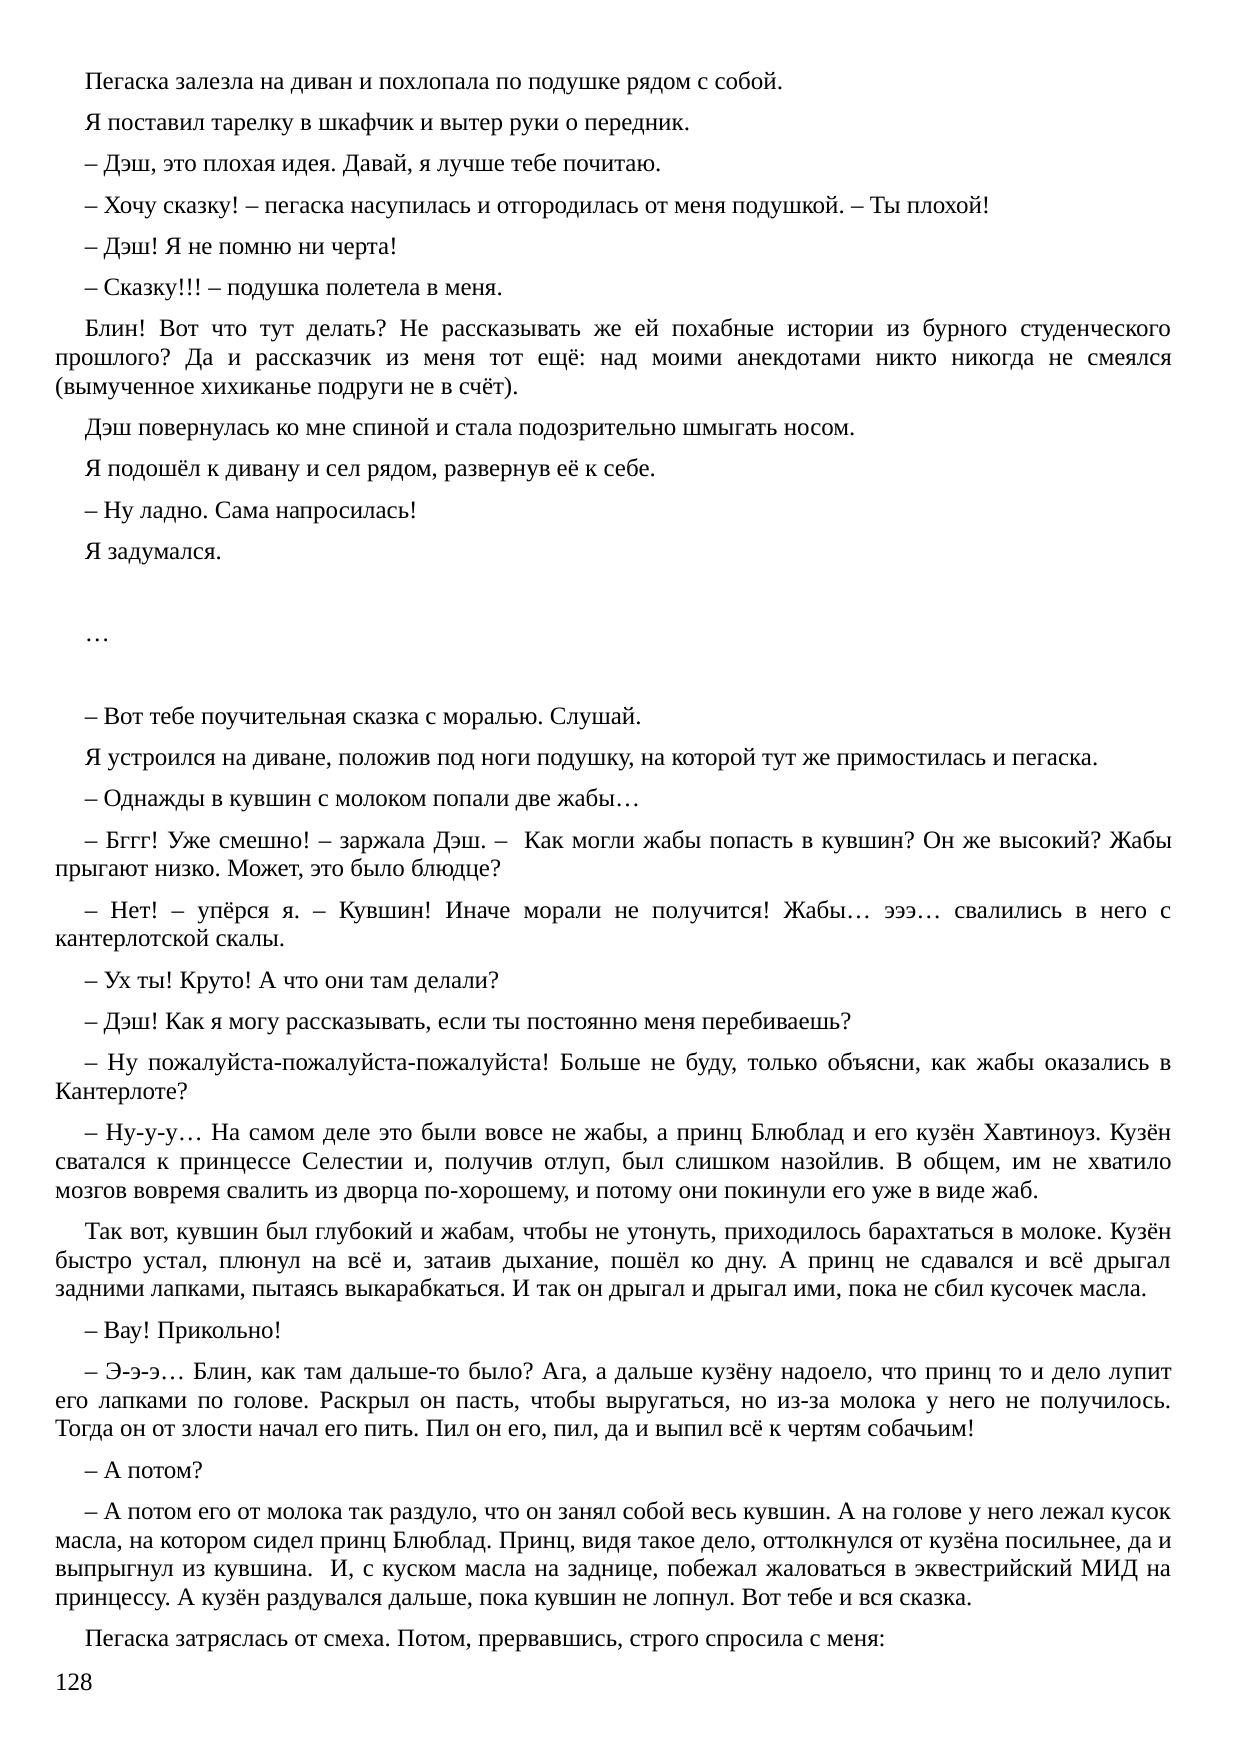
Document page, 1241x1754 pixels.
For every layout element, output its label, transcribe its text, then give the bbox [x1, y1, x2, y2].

text Я подошёл к дивану и сел рядом, развернув её к себе. [55, 453, 1173, 482]
text – Ух ты! Круто! А что они там делали? [55, 965, 1173, 993]
text – Вот тебе поучительная сказка с моралью. Слушай. [55, 701, 1173, 730]
text Так вот, кувшин был глубокий и жабам, чтобы не утонуть, приходилось барахтаться в молоке. Кузён быстро устал, плюнул на всё и, затаив дыхание, пошёл ко дну. А принц не сдавался и всё дрыгал задними лапками, пытаясь выкарабкаться. И так он дрыгал и дрыгал ими, пока не сбил кусочек масла. [55, 1216, 1173, 1302]
text Дэш повернулась ко мне спиной и стала подозрительно шмыгать носом. [55, 412, 1173, 441]
text – Дэш! Я не помню ни черта! [55, 231, 1173, 260]
text – Дэш, это плохая идея. Давай, я лучше тебе почитаю. [55, 148, 1173, 177]
text – Сказку!!! – подушка полетела в меня. [55, 272, 1173, 301]
text – Бггг! Уже смешно! – заржала Дэш. – Как могли жабы попасть в кувшин? Он же высокий? Жабы прыгают низко. Может, это было блюдце? [55, 825, 1173, 882]
text Я устроился на диване, положив под ноги подушку, на которой тут же примостилась и пегаска. [55, 742, 1173, 771]
text – Дэш! Как я могу рассказывать, если ты постоянно меня перебиваешь? [55, 1006, 1173, 1035]
text – Ну ладно. Сама напросилась! [55, 495, 1173, 523]
text Я поставил тарелку в шкафчик и вытер руки о передник. [55, 107, 1173, 136]
text … [55, 618, 1173, 647]
text – Хочу сказку! – пегаска насупилась и отгородилась от меня подушкой. – Ты плохой! [55, 190, 1173, 218]
text – Однажды в кувшин с молоком попали две жабы… [55, 783, 1173, 812]
text – Ну-у-у… На самом деле это были вовсе не жабы, а принц Блюблад и его кузён Хавтиноуз. Кузён сватался к принцессе Селестии и, получив отлуп, был слишком назойлив. В общем, им не хватило мозгов вовремя свалить из дворца по-хорошему, и потому они покинули его уже в виде жаб. [55, 1117, 1173, 1203]
text Пегаска залезла на диван и похлопала по подушке рядом с собой. [55, 66, 1173, 95]
text – А потом его от молока так раздуло, что он занял собой весь кувшин. А на голове у него лежал кусок масла, на котором сидел принц Блюблад. Принц, видя такое дело, оттолкнулся от кузёна посильнее, да и выпрыгнул из кувшина. И, с куском масла на заднице, побежал жаловаться в эквестрийский МИД на принцессу. А кузён раздувался дальше, пока кувшин не лопнул. Вот тебе и вся сказка. [55, 1496, 1173, 1611]
text – Вау! Прикольно! [55, 1315, 1173, 1343]
text – А потом? [55, 1455, 1173, 1483]
text Блин! Вот что тут делать? Не рассказывать же ей похабные истории из бурного студенческого прошлого? Да и рассказчик из меня тот ещё: над моими анекдотами никто никогда не смеялся (вымученное хихиканье подруги не в счёт). [55, 313, 1173, 400]
text – Ну пожалуйста-пожалуйста-пожалуйста! Больше не буду, только объясни, как жабы оказались в Кантерлоте? [55, 1047, 1173, 1105]
text Пегаска затряслась от смеха. Потом, прервавшись, строго спросила с меня: [55, 1623, 1173, 1652]
text – Э-э-э… Блин, как там дальше-то было? Ага, а дальше кузёну надоело, что принц то и дело лупит его лапками по голове. Раскрыл он пасть, чтобы выругаться, но из-за молока у него не получилось. Тогда он от злости начал его пить. Пил он его, пил, да и выпил всё к чертям собачьим! [55, 1356, 1173, 1442]
text Я задумался. [55, 536, 1173, 565]
text – Нет! – упёрся я. – Кувшин! Иначе морали не получится! Жабы… эээ… свалились в него с кантерлотской скалы. [55, 895, 1173, 952]
